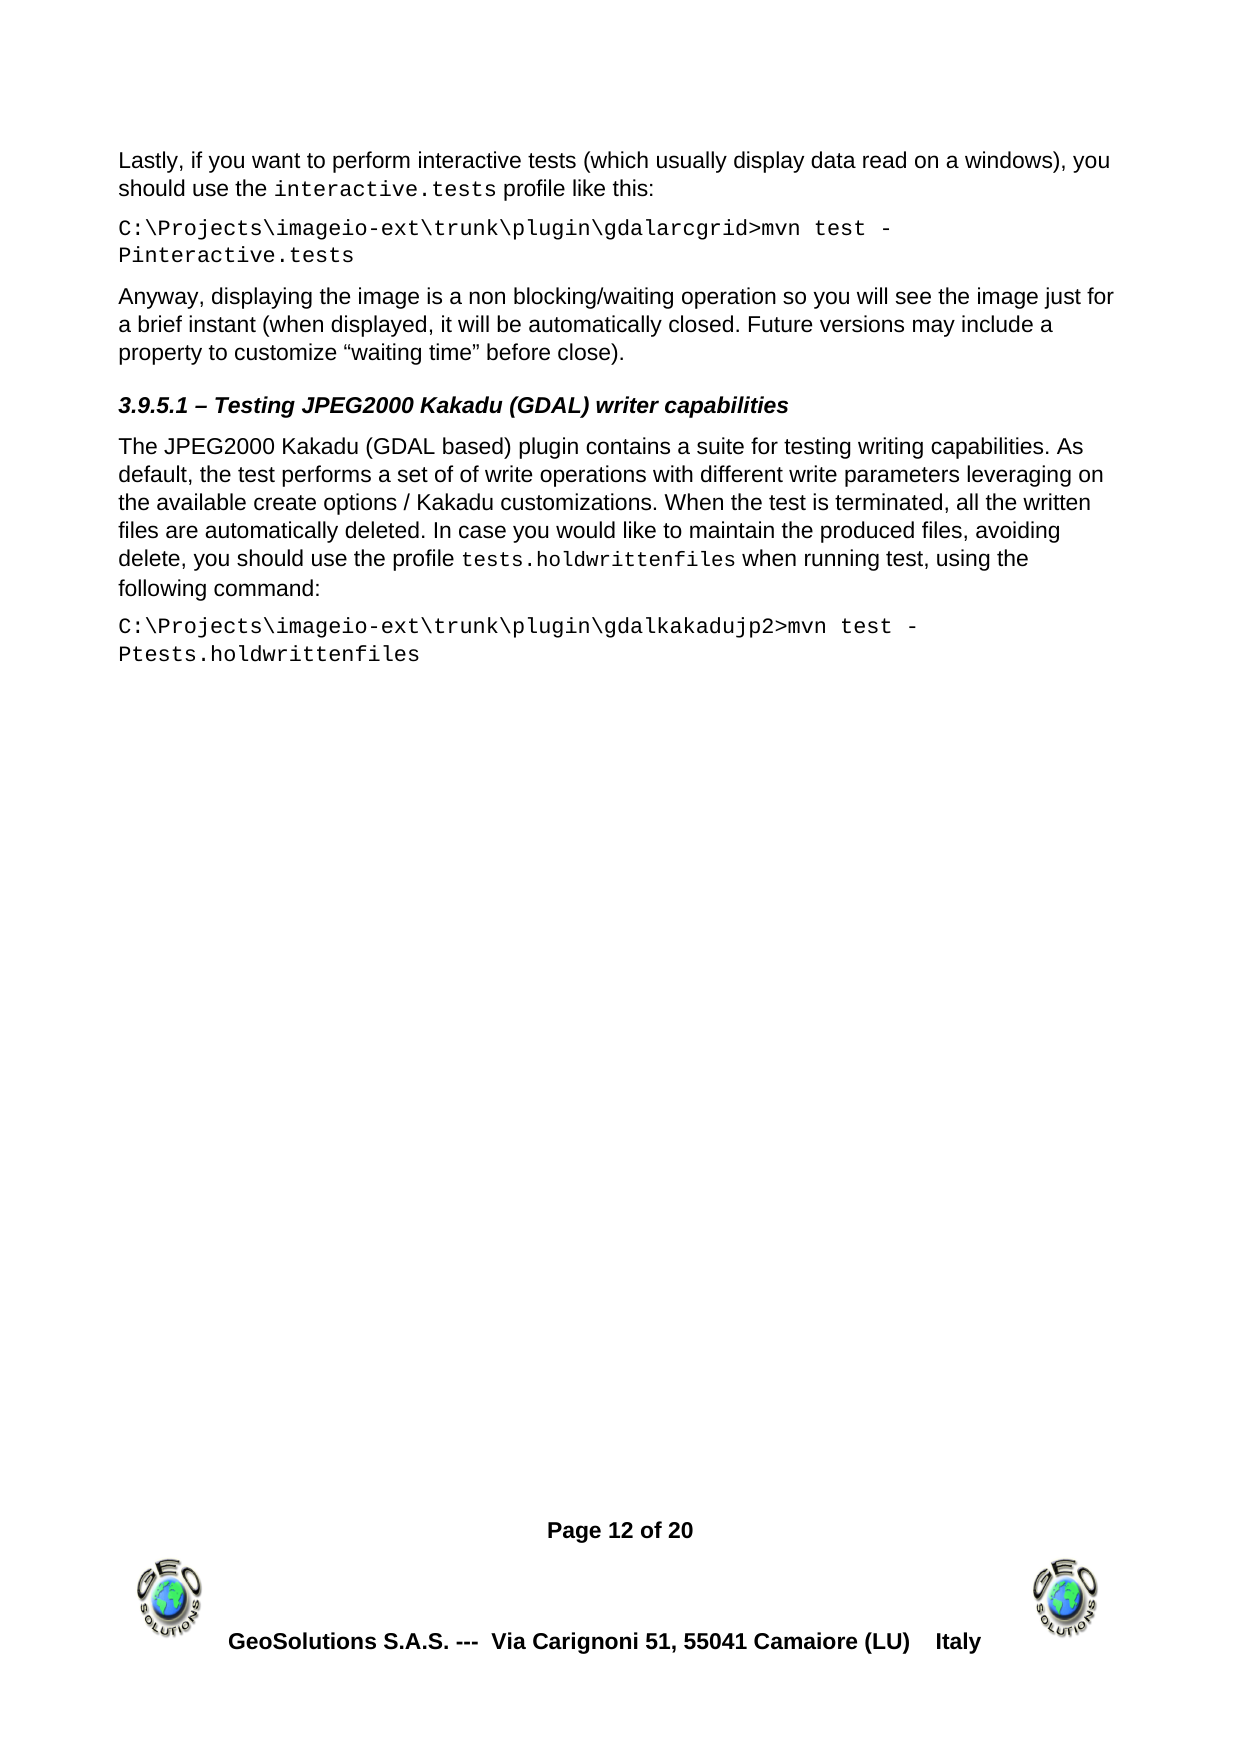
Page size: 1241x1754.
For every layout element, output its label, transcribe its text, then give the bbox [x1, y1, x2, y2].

text The JPEG2000 Kakadu (GDAL based) plugin contains a suite for testing writing capabilities. As default, the test performs a set of of write operations with different write parameters leveraging on the available create options / Kakadu customizations. When the test is terminated, all the written files are automatically deleted. In case you would like to maintain the produced files, avoiding delete, you should use the profile tests.holdwrittenfiles when running test, using the following command: [118, 434, 1122, 601]
picture [1030, 1552, 1101, 1641]
picture [134, 1552, 205, 1641]
text Lastly, if you want to perform interactive tests (which usually display data read on a windows), you should use the interactive.tests profile like this: [118, 148, 1122, 203]
text C:\Projects\imageio-ext\trunk\plugin\gdalkakadujp2>mvn test -Ptests.holdwrittenfiles [118, 616, 1122, 667]
text C:\Projects\imageio-ext\trunk\plugin\gdalarcgrid>mvn test -Pinteractive.tests [118, 217, 1122, 269]
text Anyway, displaying the image is a non blocking/waiting operation so you will see the image just for a brief instant (when displayed, it will be automatically closed. Future versions may include a property to customize “waiting time” before close). [118, 284, 1122, 366]
subtitle 3.9.5.1 – Testing JPEG2000 Kakadu (GDAL) writer capabilities [118, 393, 1122, 419]
